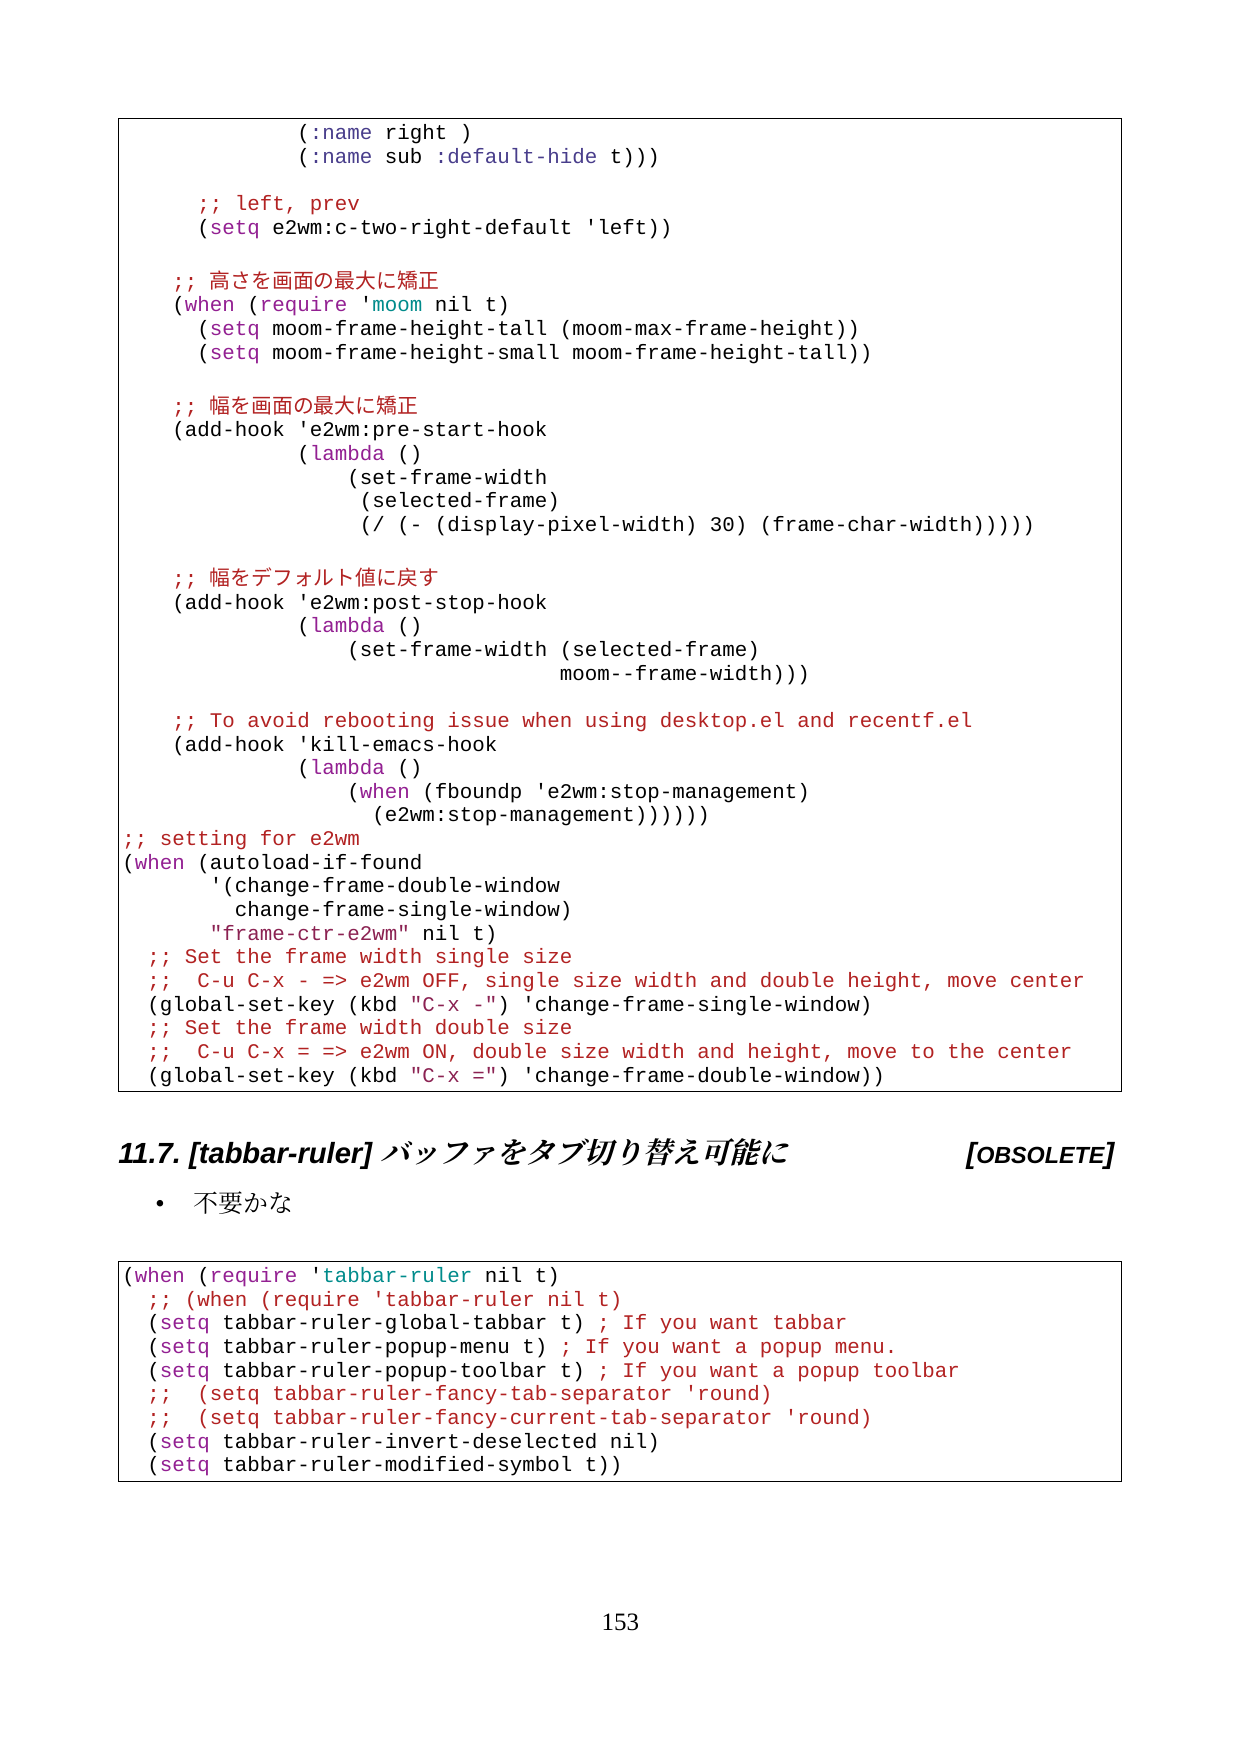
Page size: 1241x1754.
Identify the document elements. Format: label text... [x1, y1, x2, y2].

text ;; 幅を画面の最大に矯正 [119, 385, 1121, 415]
text (global-set-key (kbd "C-x =") 'change-frame-double-window)) [119, 1061, 1121, 1091]
text (when (require 'tabbar-ruler nil t) [119, 1262, 1121, 1285]
text (/ (- (display-pixel-width) 30) (frame-char-width))))) [119, 510, 1121, 534]
text (setq tabbar-ruler-invert-deselected nil) [119, 1427, 1121, 1450]
text (setq tabbar-ruler-global-tabbar t) ; If you want tabbar [119, 1308, 1121, 1332]
text (setq moom-frame-height-tall (moom-max-frame-height)) [119, 314, 1121, 338]
list 不要かな [156, 1184, 1122, 1249]
text ;; C-u C-x - => e2wm OFF, single size width and double height, move center [119, 966, 1121, 990]
text ;; C-u C-x = => e2wm ON, double size width and height, move to the center [119, 1037, 1121, 1061]
text ;; 幅をデフォルト値に戻す [119, 557, 1121, 588]
text (lambda () [119, 439, 1121, 463]
text (lambda () [119, 753, 1121, 777]
text ;; (setq tabbar-ruler-fancy-current-tab-separator 'round) [119, 1403, 1121, 1427]
text ;; Set the frame width double size [119, 1013, 1121, 1037]
text (set-frame-width (selected-frame) [119, 635, 1121, 659]
text '(change-frame-double-window [119, 871, 1121, 895]
text (add-hook 'e2wm:post-stop-hook [119, 588, 1121, 611]
text (selected-frame) [119, 486, 1121, 510]
text (setq moom-frame-height-small moom-frame-height-tall)) [119, 338, 1121, 361]
text "frame-ctr-e2wm" nil t) [119, 919, 1121, 942]
text ;; To avoid rebooting issue when using desktop.el and recentf.el [119, 706, 1121, 729]
text (when (require 'moom nil t) [119, 290, 1121, 314]
text (e2wm:stop-management)))))) [119, 801, 1121, 824]
text (setq e2wm:c-two-right-default 'left)) [119, 213, 1121, 236]
text change-frame-single-window) [119, 895, 1121, 919]
text ;; (when (require 'tabbar-ruler nil t) [119, 1285, 1121, 1308]
text (:name right ) [119, 119, 1121, 142]
text (:name sub :default-hide t))) [119, 142, 1121, 165]
subtitle [tabbar-ruler] バッファをタブ切り替え可能に [obsolete] [118, 1129, 1122, 1171]
text (when (fboundp 'e2wm:stop-management) [119, 777, 1121, 801]
text (global-set-key (kbd "C-x -") 'change-frame-single-window) [119, 990, 1121, 1013]
text ;; 高さを画面の最大に矯正 [119, 260, 1121, 290]
text ;; left, prev [119, 189, 1121, 213]
text (setq tabbar-ruler-popup-menu t) ; If you want a popup menu. [119, 1332, 1121, 1356]
text ;; (setq tabbar-ruler-fancy-tab-separator 'round) [119, 1379, 1121, 1403]
text (set-frame-width [119, 463, 1121, 486]
text (lambda () [119, 611, 1121, 635]
text (add-hook 'kill-emacs-hook [119, 729, 1121, 753]
text moom--frame-width))) [119, 659, 1121, 682]
text (setq tabbar-ruler-popup-toolbar t) ; If you want a popup toolbar [119, 1356, 1121, 1379]
text (setq tabbar-ruler-modified-symbol t)) [119, 1450, 1121, 1481]
text (when (autoload-if-found [119, 848, 1121, 871]
text ;; Set the frame width single size [119, 942, 1121, 966]
text ;; setting for e2wm [119, 824, 1121, 848]
text (add-hook 'e2wm:pre-start-hook [119, 415, 1121, 439]
